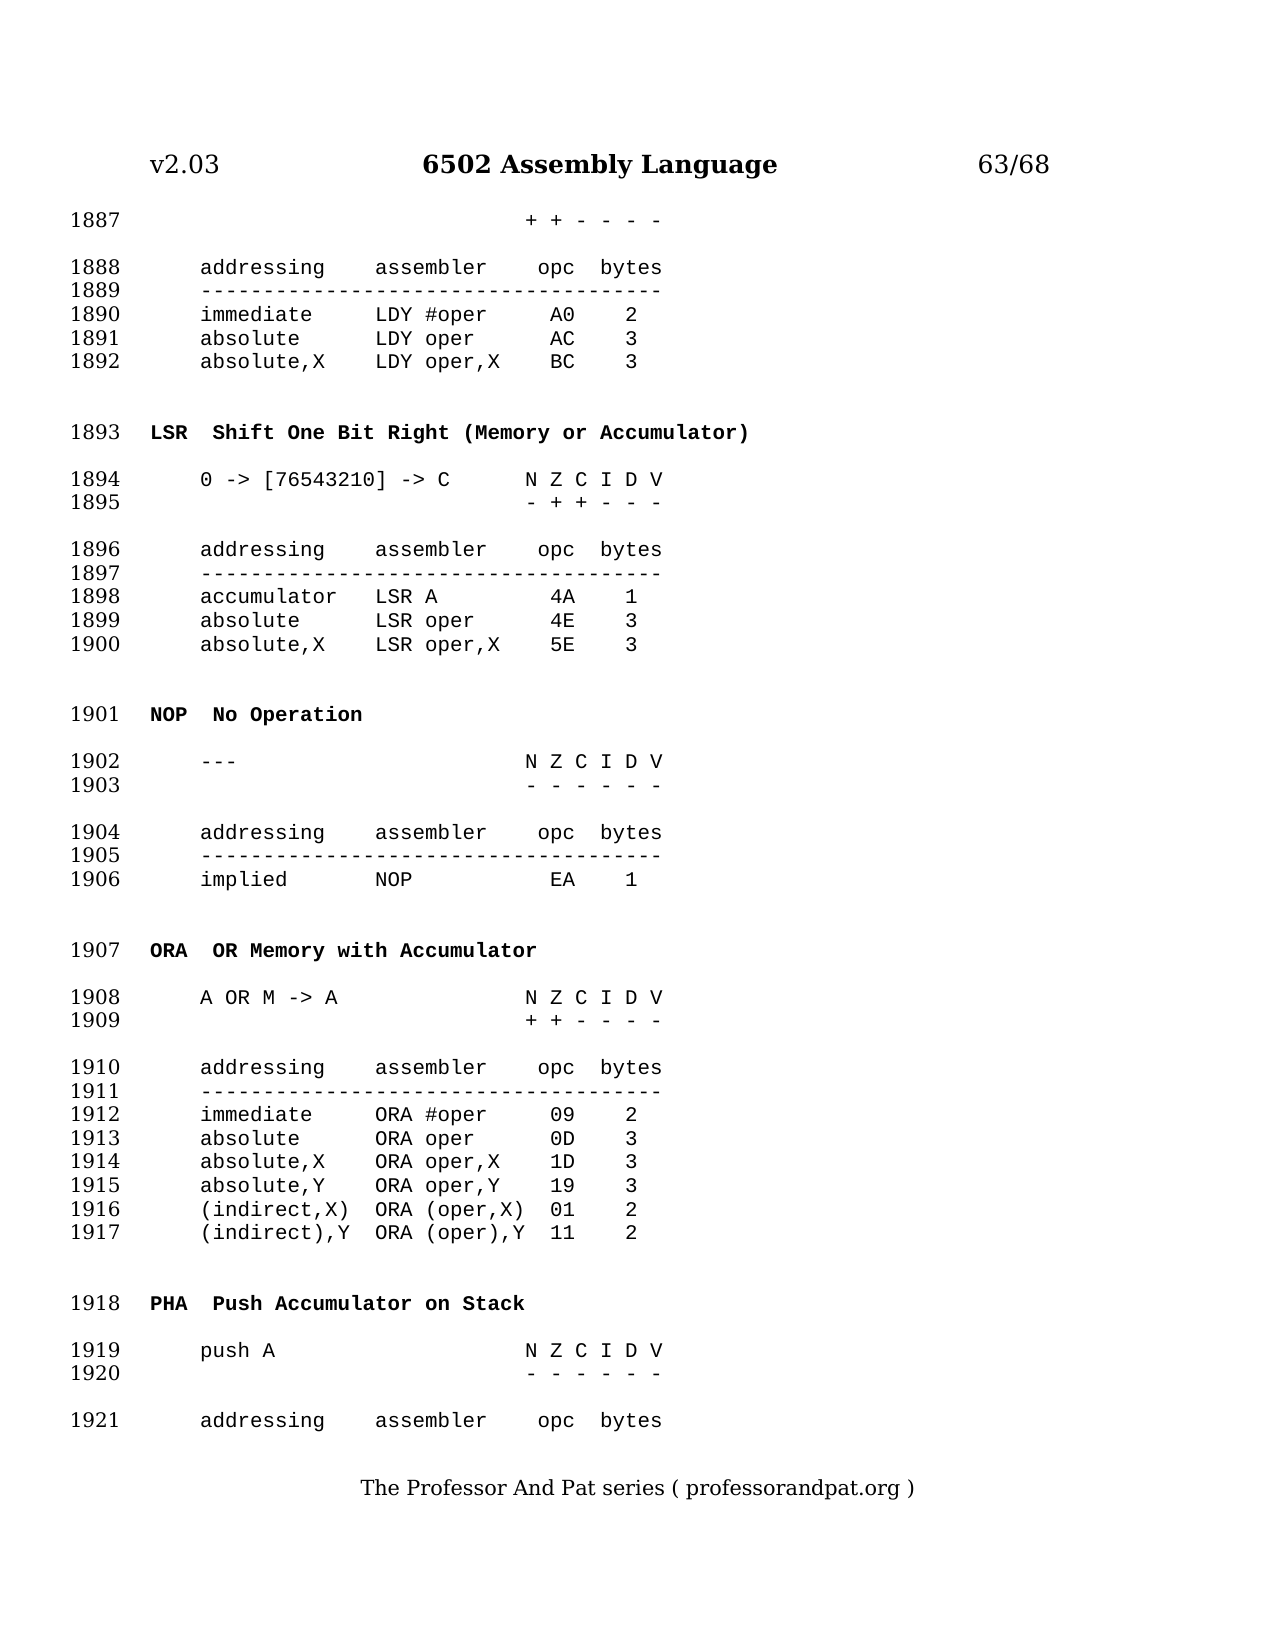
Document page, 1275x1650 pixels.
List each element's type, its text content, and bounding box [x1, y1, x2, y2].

text absolute,Y ORA oper,Y 19 3 [150, 1175, 1125, 1199]
text - - - - - - [150, 775, 1125, 798]
text absolute LSR oper 4E 3 [150, 610, 1125, 634]
text addressing assembler opc bytes [150, 539, 1125, 563]
text push A N Z C I D V [150, 1340, 1125, 1363]
text ------------------------------------- [150, 846, 1125, 869]
text + + - - - - [150, 210, 1125, 233]
text addressing assembler opc bytes [150, 257, 1125, 281]
text absolute,X LDY oper,X BC 3 [150, 351, 1125, 375]
text immediate LDY #oper A0 2 [150, 304, 1125, 328]
text - - - - - - [150, 1363, 1125, 1387]
text absolute ORA oper 0D 3 [150, 1128, 1125, 1152]
text accumulator LSR A 4A 1 [150, 587, 1125, 610]
text 0 -> [76543210] -> C N Z C I D V [150, 469, 1125, 492]
text absolute,X LSR oper,X 5E 3 [150, 634, 1125, 657]
text + + - - - - [150, 1010, 1125, 1034]
text LSR Shift One Bit Right (Memory or Accumulator) [150, 422, 1125, 445]
text ------------------------------------- [150, 1081, 1125, 1104]
text --- N Z C I D V [150, 751, 1125, 775]
text (indirect,X) ORA (oper,X) 01 2 [150, 1199, 1125, 1222]
text absolute,X ORA oper,X 1D 3 [150, 1152, 1125, 1175]
text ------------------------------------- [150, 563, 1125, 587]
text implied NOP EA 1 [150, 869, 1125, 893]
text (indirect),Y ORA (oper),Y 11 2 [150, 1222, 1125, 1246]
text A OR M -> A N Z C I D V [150, 987, 1125, 1010]
text ------------------------------------- [150, 281, 1125, 304]
text PHA Push Accumulator on Stack [150, 1293, 1125, 1316]
text absolute LDY oper AC 3 [150, 328, 1125, 351]
text addressing assembler opc bytes [150, 822, 1125, 846]
text immediate ORA #oper 09 2 [150, 1104, 1125, 1128]
text ORA OR Memory with Accumulator [150, 940, 1125, 963]
text - + + - - - [150, 492, 1125, 516]
text addressing assembler opc bytes [150, 1057, 1125, 1081]
text NOP No Operation [150, 704, 1125, 728]
text addressing assembler opc bytes [150, 1411, 1125, 1434]
